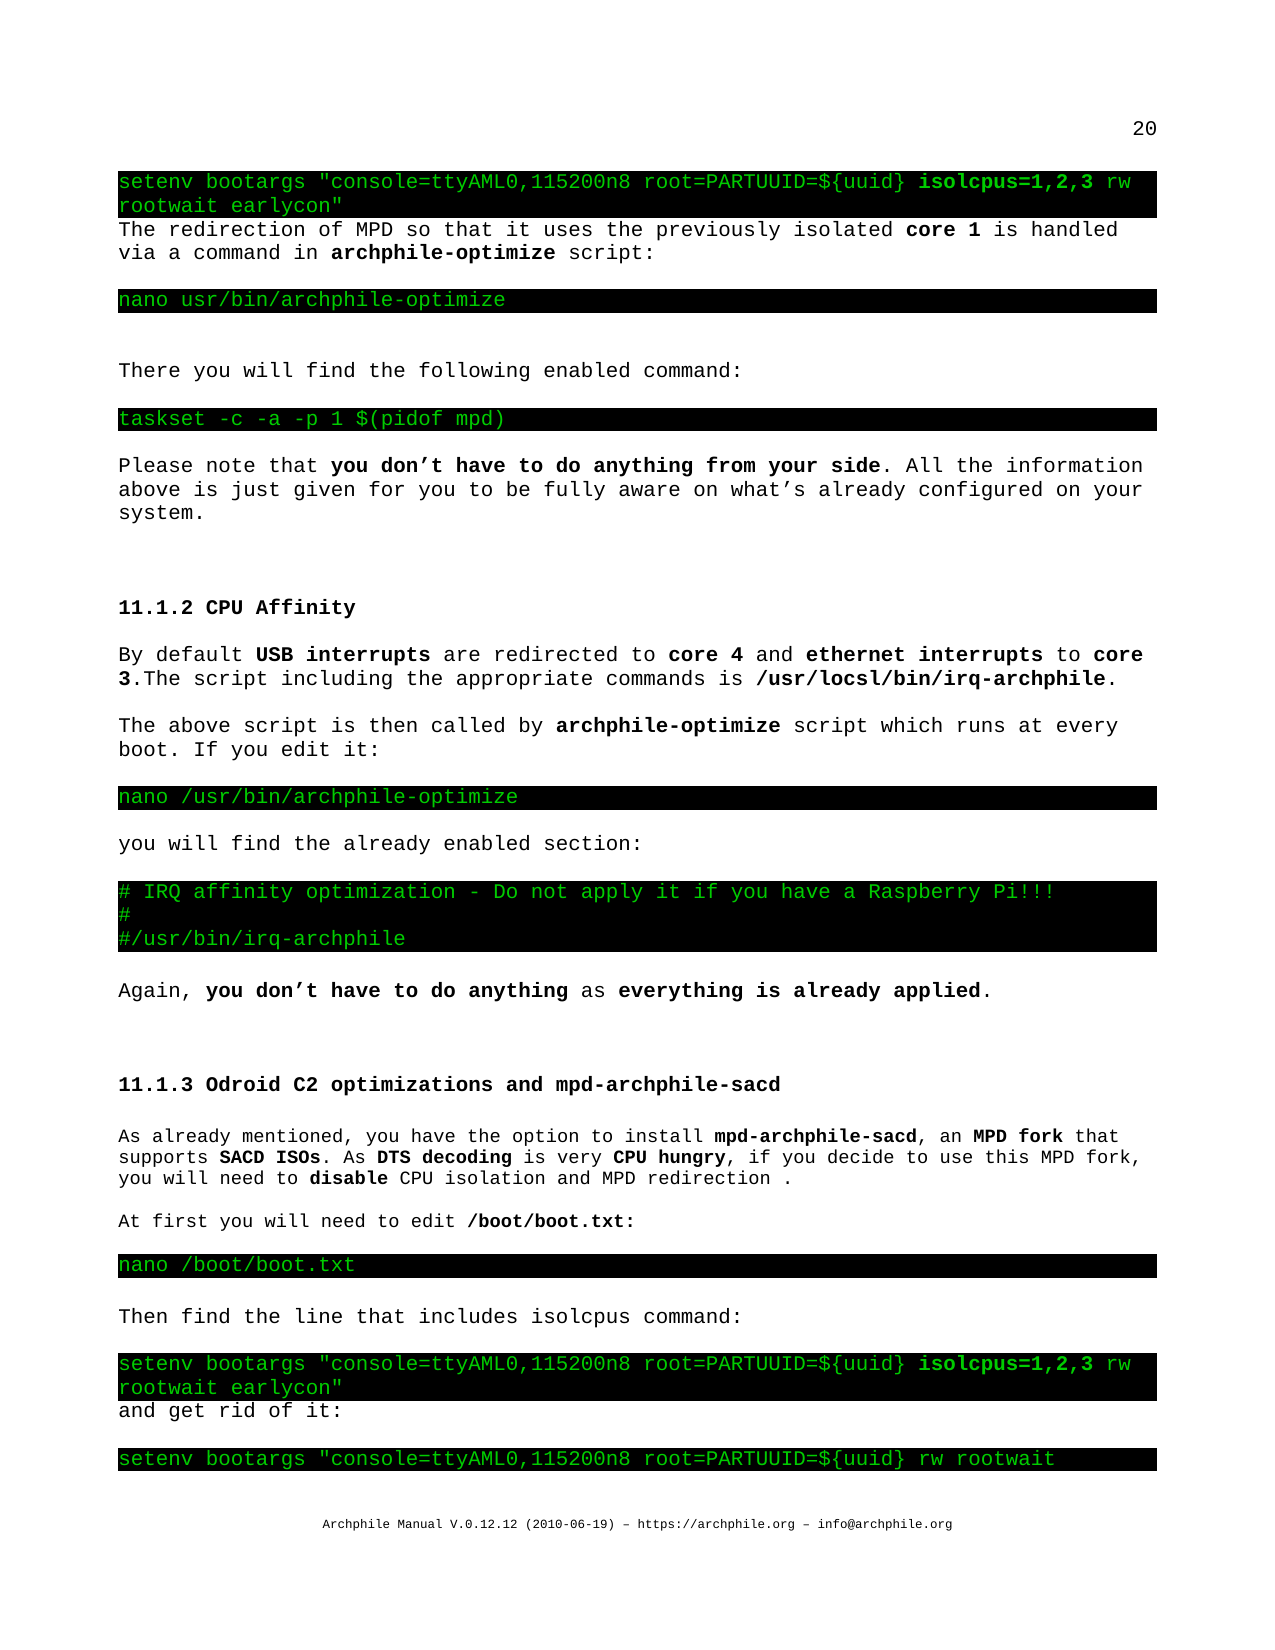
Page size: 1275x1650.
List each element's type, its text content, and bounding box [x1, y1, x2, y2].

text nano /usr/bin/archphile-optimize [118, 786, 1157, 810]
text nano /boot/boot.txt [118, 1254, 1157, 1278]
text By default USB interrupts are redirected to core 4 and ethernet interrupts to core 3.The script including the appropriate commands is /usr/locsl/bin/irq-archphile. [118, 644, 1157, 691]
text 11.1.2 CPU Affinity [118, 597, 1157, 621]
text #/usr/bin/irq-archphile [118, 928, 1157, 952]
text Then find the line that includes isolcpus command: [118, 1306, 1157, 1329]
text setenv bootargs "console=ttyAML0,115200n8 root=PARTUUID=${uuid} isolcpus=1,2,3 rw rootwait earlycon" [118, 1353, 1157, 1401]
text The redirection of MPD so that it uses the previously isolated core 1 is handled via a command in archphile-optimize script: [118, 218, 1157, 266]
text taskset -c -a -p 1 $(pidof mpd) [118, 408, 1157, 431]
text Please note that you don’t have to do anything from your side. All the information above is just given for you to be fully aware on what’s already configured on your system. [118, 455, 1157, 526]
text and get rid of it: [118, 1401, 1157, 1424]
text you will find the already enabled section: [118, 833, 1157, 857]
text setenv bootargs "console=ttyAML0,115200n8 root=PARTUUID=${uuid} rw rootwait [118, 1448, 1157, 1471]
text nano usr/bin/archphile-optimize [118, 289, 1157, 313]
text As already mentioned, you have the option to install mpd-archphile-sacd, an MPD fork that supports SACD ISOs. As DTS decoding is very CPU hungry, if you decide to use this MPD fork, you will need to disable CPU isolation and MPD redirection . [118, 1126, 1157, 1190]
text The above script is then called by archphile-optimize script which runs at every boot. If you edit it: [118, 715, 1157, 762]
text setenv bootargs "console=ttyAML0,115200n8 root=PARTUUID=${uuid} isolcpus=1,2,3 rw rootwait earlycon" [118, 171, 1157, 218]
text # [118, 904, 1157, 928]
text 11.1.3 Odroid C2 optimizations and mpd-archphile-sacd [118, 1074, 1157, 1098]
text # IRQ affinity optimization - Do not apply it if you have a Raspberry Pi!!! [118, 881, 1157, 904]
text Again, you don’t have to do anything as everything is already applied. [118, 980, 1157, 1003]
text At first you will need to edit /boot/boot.txt: [118, 1211, 1157, 1233]
text There you will find the following enabled command: [118, 360, 1157, 384]
